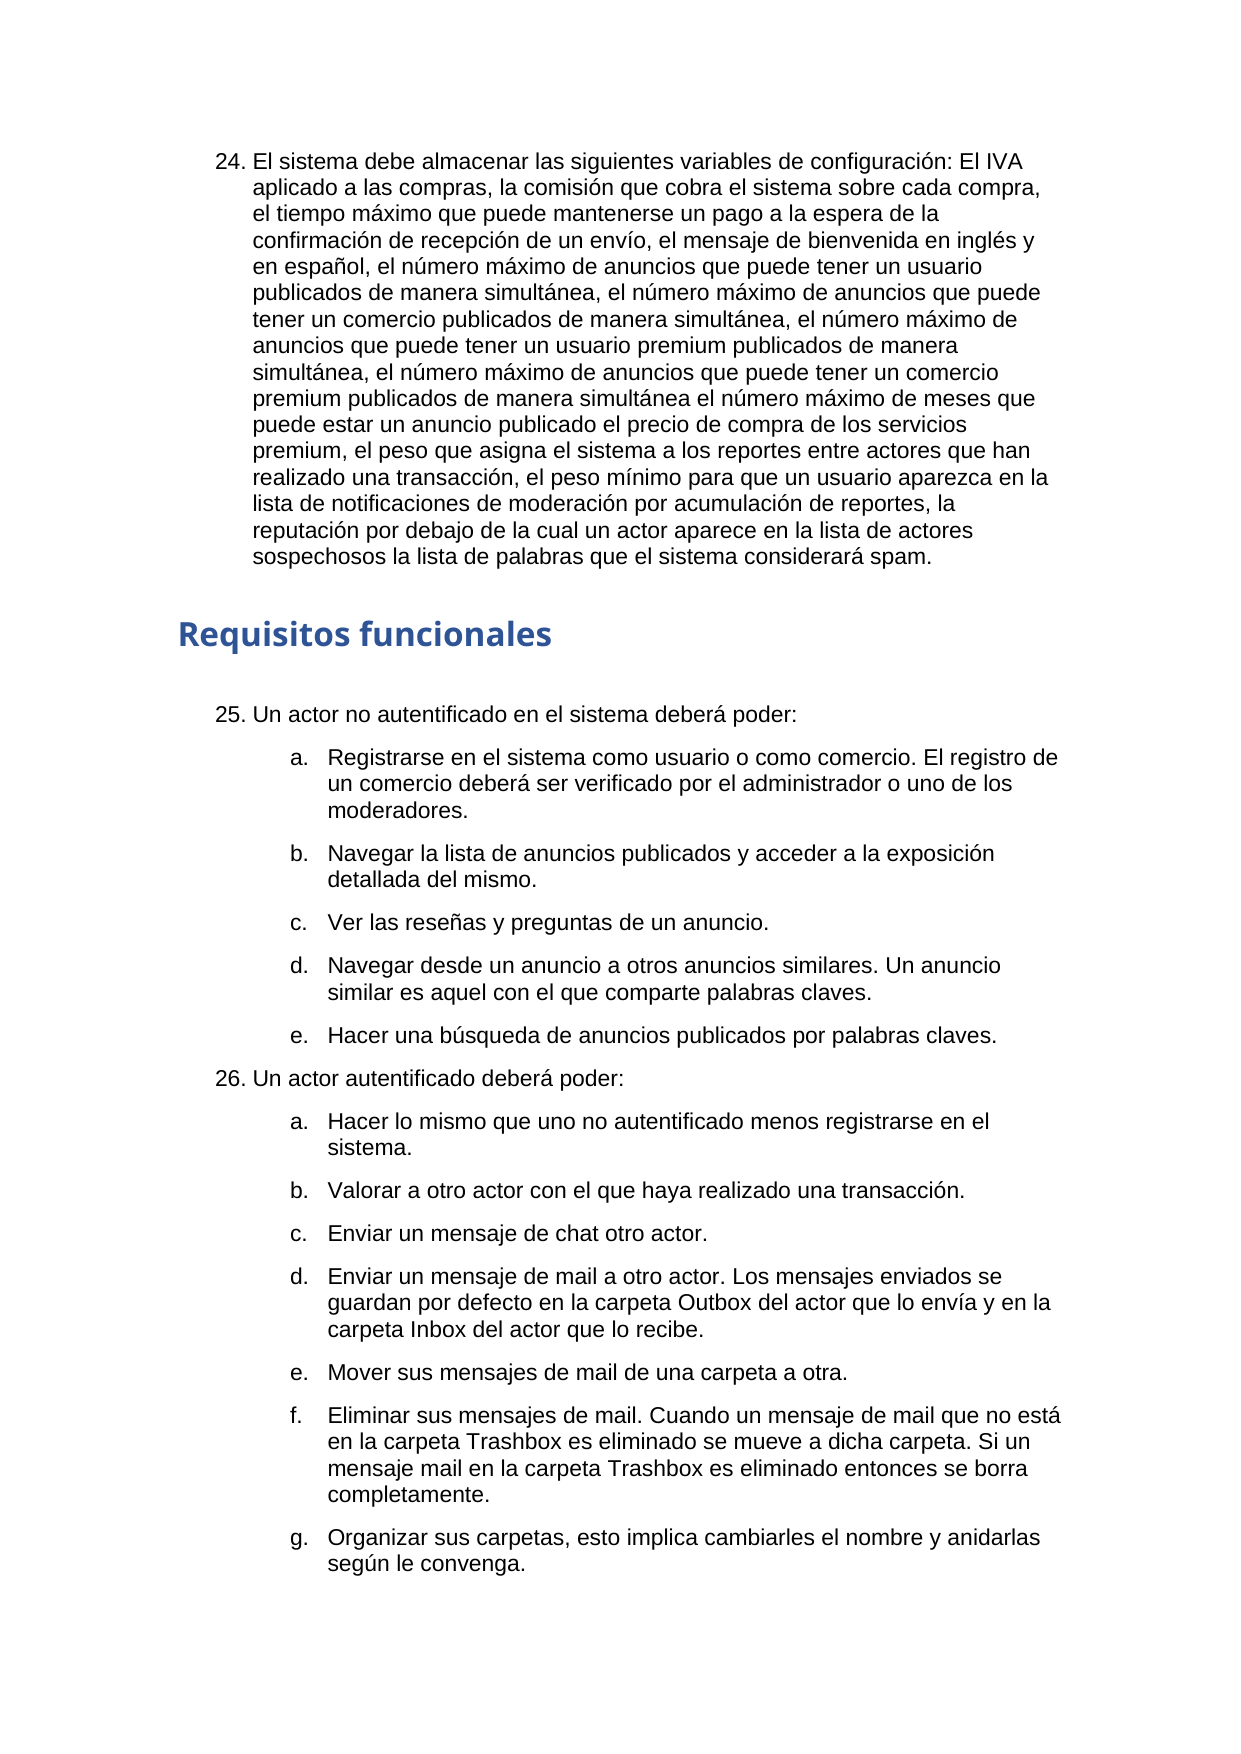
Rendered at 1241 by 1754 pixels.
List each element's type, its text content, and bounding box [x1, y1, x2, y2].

list Un actor no autentificado en el sistema deberá poder: [215, 701, 1063, 727]
subtitle Requisitos funcionales [177, 611, 1063, 656]
list Hacer una búsqueda de anuncios publicados por palabras claves. [290, 1022, 1063, 1048]
list Eliminar sus mensajes de mail. Cuando un mensaje de mail que no está en la carpeta Trashbox es eliminado se mueve a dicha carpeta. Si un mensaje mail en la carpeta Trashbox es eliminado entonces se borra completamente. [290, 1402, 1063, 1507]
list Enviar un mensaje de chat otro actor. [290, 1220, 1063, 1246]
list Hacer lo mismo que uno no autentificado menos registrarse en el sistema. [290, 1108, 1063, 1160]
list Valorar a otro actor con el que haya realizado una transacción. [290, 1177, 1063, 1203]
list Navegar la lista de anuncios publicados y acceder a la exposición detallada del mismo. [290, 840, 1063, 892]
list El sistema debe almacenar las siguientes variables de configuración: El IVA aplicado a las compras, la comisión que cobra el sistema sobre cada compra, el tiempo máximo que puede mantenerse un pago a la espera de la confirmación de recepción de un envío, el mensaje de bienvenida en inglés y en español, el número máximo de anuncios que puede tener un usuario publicados de manera simultánea, el número máximo de anuncios que puede tener un comercio publicados de manera simultánea, el número máximo de anuncios que puede tener un usuario premium publicados de manera simultánea, el número máximo de anuncios que puede tener un comercio premium publicados de manera simultánea el número máximo de meses que puede estar un anuncio publicado el precio de compra de los servicios premium, el peso que asigna el sistema a los reportes entre actores que han realizado una transacción, el peso mínimo para que un usuario aparezca en la lista de notificaciones de moderación por acumulación de reportes, la reputación por debajo de la cual un actor aparece en la lista de actores sospechosos la lista de palabras que el sistema considerará spam. [215, 148, 1063, 569]
list Enviar un mensaje de mail a otro actor. Los mensajes enviados se guardan por defecto en la carpeta Outbox del actor que lo envía y en la carpeta Inbox del actor que lo recibe. [290, 1263, 1063, 1342]
list Registrarse en el sistema como usuario o como comercio. El registro de un comercio deberá ser verificado por el administrador o uno de los moderadores. [290, 744, 1063, 823]
list Un actor autentificado deberá poder: [215, 1064, 1063, 1091]
list Mover sus mensajes de mail de una carpeta a otra. [290, 1359, 1063, 1385]
list Navegar desde un anuncio a otros anuncios similares. Un anuncio similar es aquel con el que comparte palabras claves. [290, 952, 1063, 1005]
list Ver las reseñas y preguntas de un anuncio. [290, 909, 1063, 936]
list Organizar sus carpetas, esto implica cambiarles el nombre y anidarlas según le convenga. [290, 1524, 1063, 1577]
